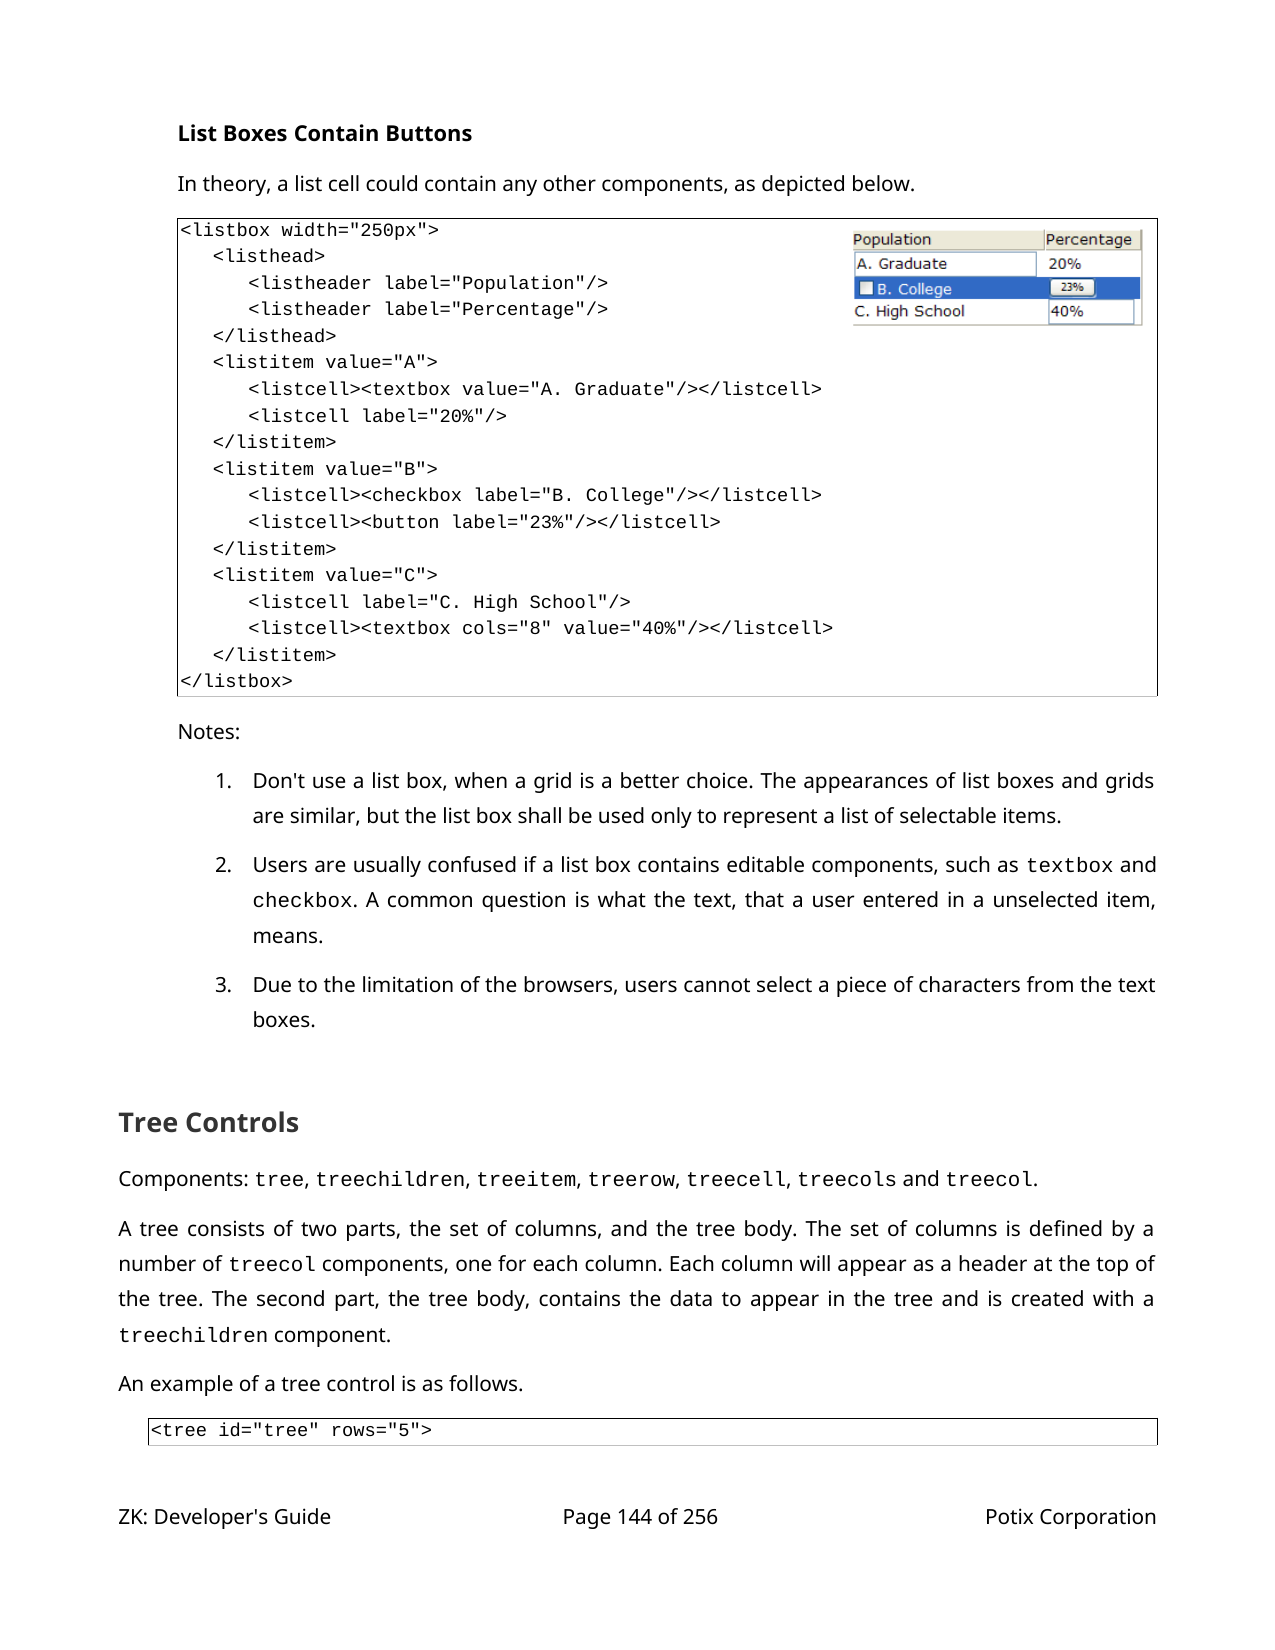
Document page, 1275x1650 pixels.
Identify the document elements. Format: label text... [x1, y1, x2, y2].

text A tree consists of two parts, the set of columns, and the tree body. The set of columns is defined by a number of treecol components, one for each column. Each column will appear as a header at the top of the tree. The second part, the tree body, contains the data to appear in the tree and is created with a treechildren component. [118, 1214, 1157, 1348]
list Users are usually confused if a list box contains editable components, such as textbox and checkbox. A common question is what the text, that a user entered in a unselected item, means. [215, 850, 1157, 949]
text Notes: [177, 717, 1157, 745]
text In theory, a list cell could contain any other components, as depicted below. [177, 169, 1157, 197]
list Due to the limitation of the browsers, users cannot select a piece of characters from the text boxes. [215, 970, 1157, 1033]
list Don't use a list box, when a grid is a better choice. The appearances of list boxes and grids are similar, but the list box shall be used only to represent a list of selectable items. [215, 766, 1157, 829]
subtitle List Boxes Contain Buttons [177, 118, 1157, 148]
text An example of a tree control is as follows. [118, 1369, 1157, 1397]
text <tree id="tree" rows="5"> [149, 1419, 1157, 1445]
picture [851, 225, 1145, 328]
text <listbox width="250px"> <listhead> <listheader label="Population"/> <listheader label="Percentage"/> </listhead> <listitem value="A"> <listcell><textbox value="A. Graduate"/></listcell> <listcell label="20%"/> </listitem> <listitem value="B"> <listcell><checkbox label="B. College"/></listcell> <listcell><button label="23%"/></listcell> </listitem> <listitem value="C"> <listcell label="C. High School"/> <listcell><textbox cols="8" value="40%"/></listcell> </listitem> </listbox> [178, 219, 1157, 696]
subtitle Tree Controls [118, 1104, 1157, 1141]
text Components: tree, treechildren, treeitem, treerow, treecell, treecols and treecol. [118, 1164, 1157, 1193]
